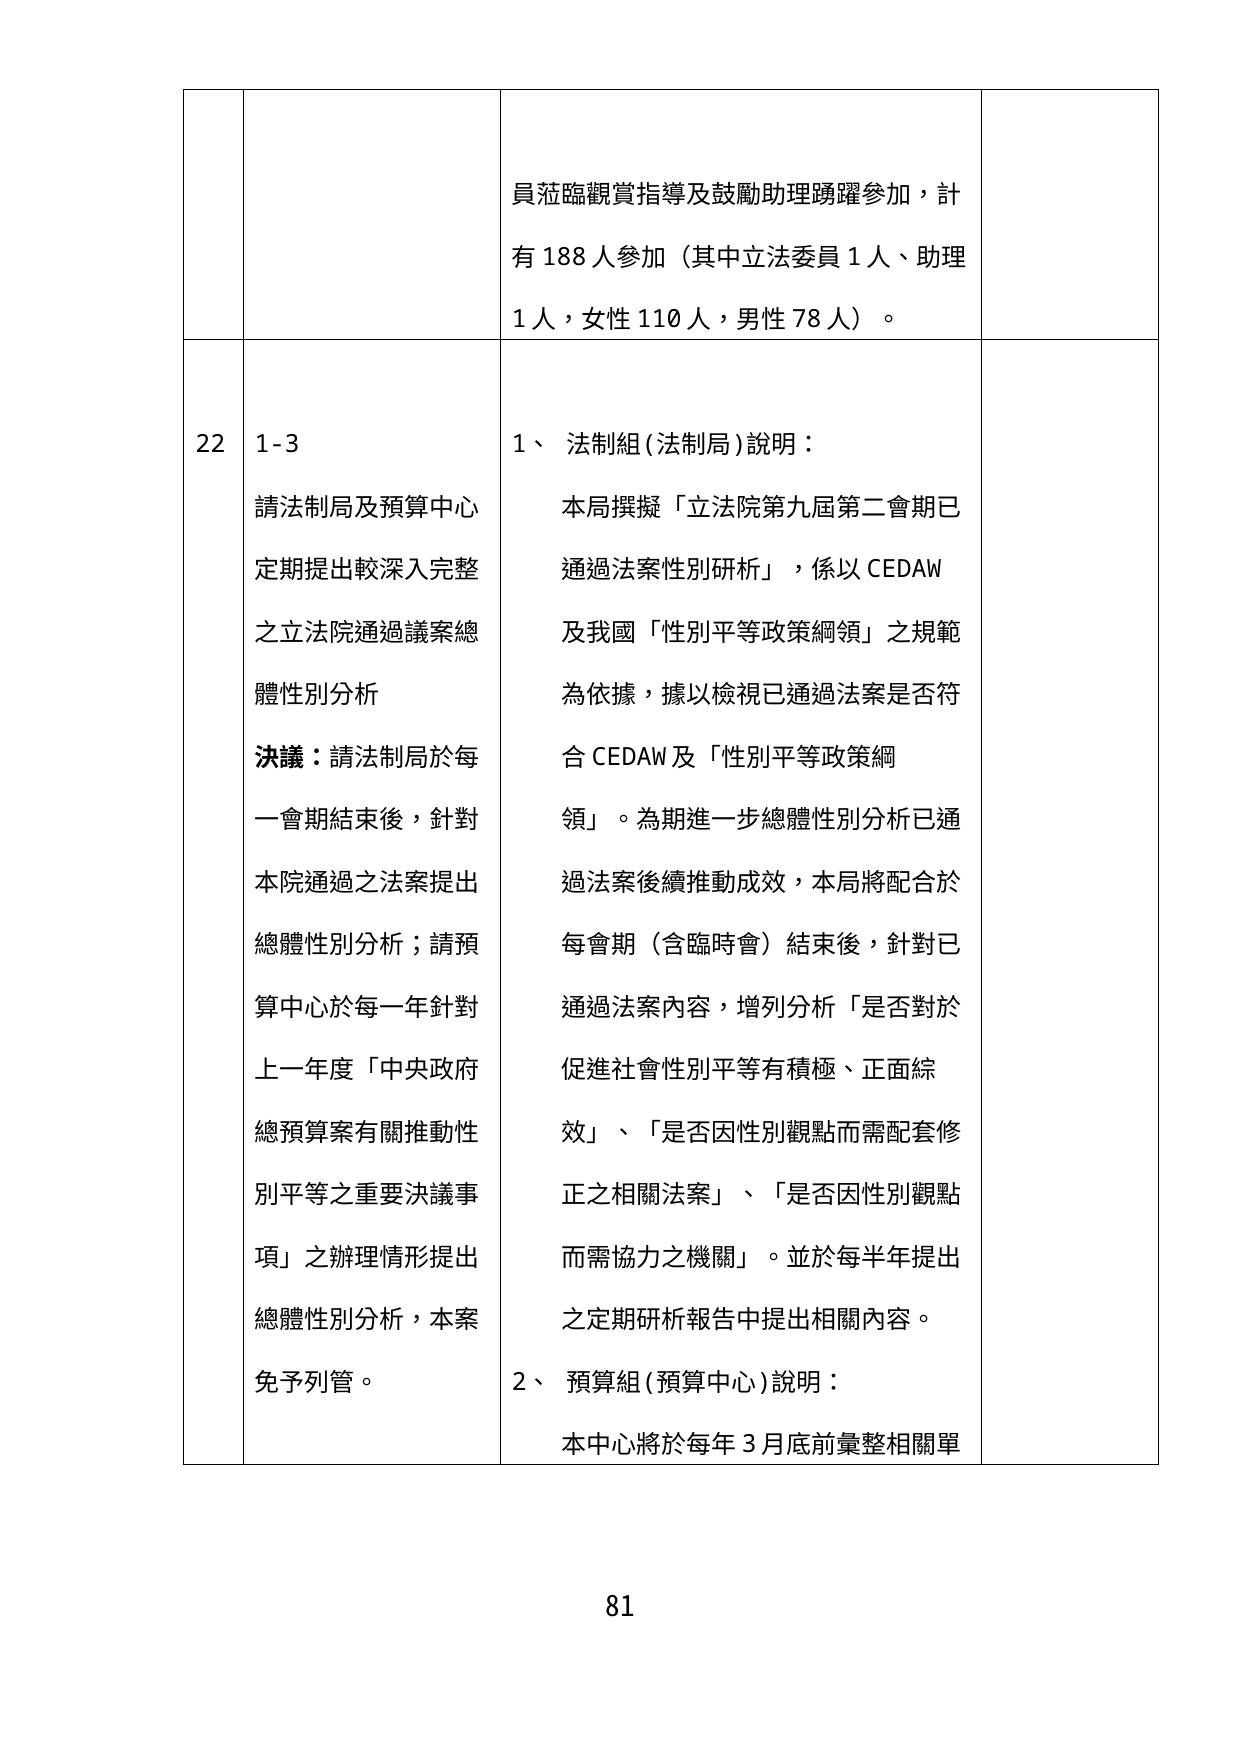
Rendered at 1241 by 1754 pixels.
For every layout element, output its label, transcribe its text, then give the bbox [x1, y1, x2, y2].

table_cell 22 [184, 340, 243, 1464]
table_cell 1-3 請法制局及預算中心定期提出較深入完整之立法院通過議案總體性別分析 決議：請法制局於每一會期結束後，針對本院通過之法案提出總體性別分析；請預算中心於每一年針對上一年度「中央政府總預算案有關推動性別平等之重要決議事項」之辦理情形提出總體性別分析，本案免予列管。 [244, 340, 500, 1464]
table_cell [184, 90, 243, 339]
table_cell [982, 90, 1158, 339]
table_cell [244, 90, 500, 339]
table_cell [982, 340, 1158, 1464]
table_cell 法制組(法制局)說明： 本局撰擬「立法院第九屆第二會期已通過法案性別研析」，係以CEDAW及我國「性別平等政策綱領」之規範為依據，據以檢視已通過法案是否符合CEDAW及「性別平等政策綱領」。為期進一步總體性別分析已通過法案後續推動成效，本局將配合於每會期（含臨時會）結束後，針對已通過法案內容，增列分析「是否對於促進社會性別平等有積極、正面綜效」、「是否因性別觀點而需配套修正之相關法案」、「是否因性別觀點而需協力之機關」。並於每半年提出之定期研析報告中提出相關內容。 預算組(預算中心)說明： 本中心將於每年3月底前彙整相關單 [501, 340, 981, 1464]
table_cell 員蒞臨觀賞指導及鼓勵助理踴躍參加，計有188人參加（其中立法委員1人、助理1人，女性110人，男性78人）。 [501, 90, 981, 339]
